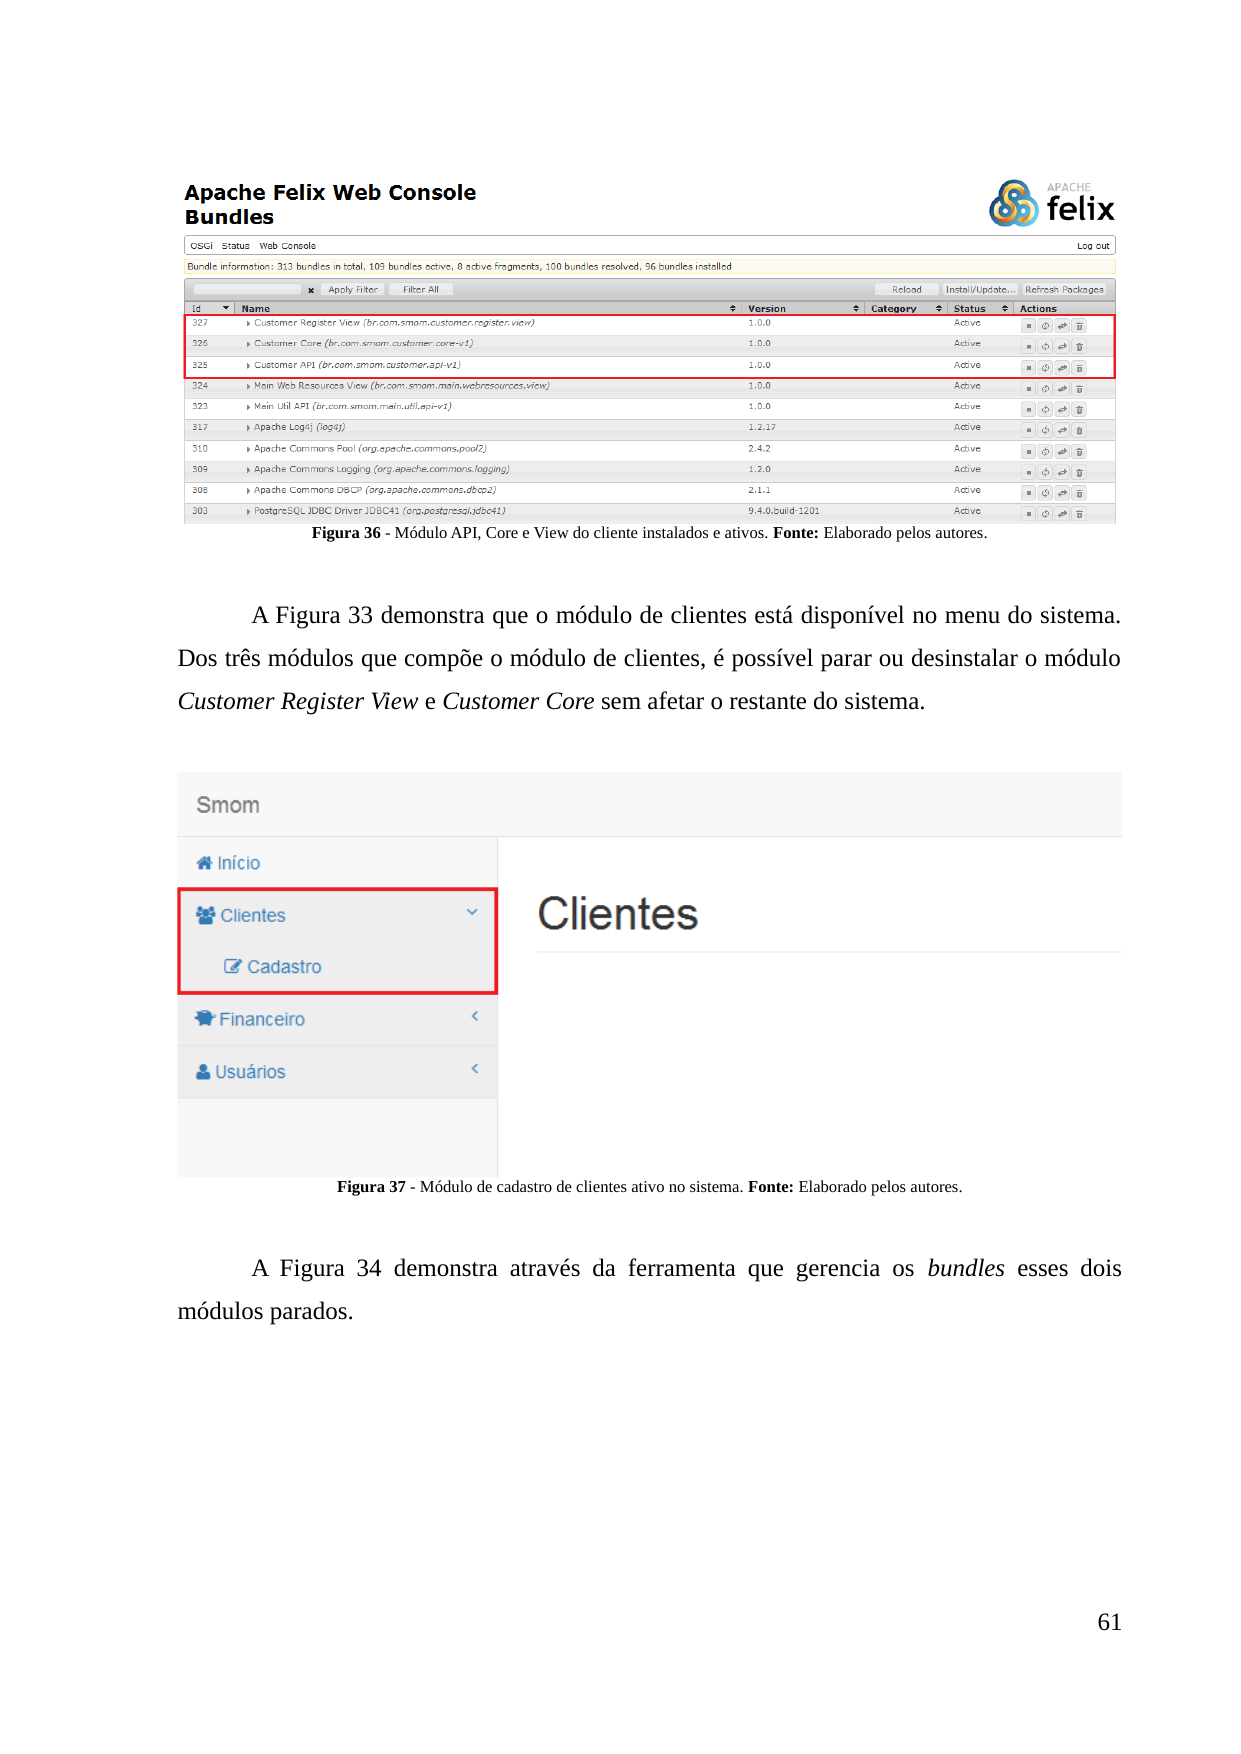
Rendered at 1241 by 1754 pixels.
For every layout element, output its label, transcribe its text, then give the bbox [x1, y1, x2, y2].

text A Figura 33 demonstra que o módulo de clientes está disponível no menu do sistema. Dos três módulos que compõe o módulo de clientes, é possível parar ou desinstalar o módulo Customer Register View e Customer Core sem afetar o restante do sistema. [177, 600, 1122, 715]
picture [177, 772, 1123, 1177]
text Figura 36 - Módulo API, Core e View do cliente instalados e ativos. Fonte: Elaborado pelos autores. [177, 524, 1122, 542]
picture [177, 177, 1123, 524]
text A Figura 34 demonstra através da ferramenta que gerencia os bundles esses dois módulos parados. [177, 1253, 1122, 1325]
text Figura 37 - Módulo de cadastro de clientes ativo no sistema. Fonte: Elaborado pelos autores. [177, 1177, 1122, 1196]
